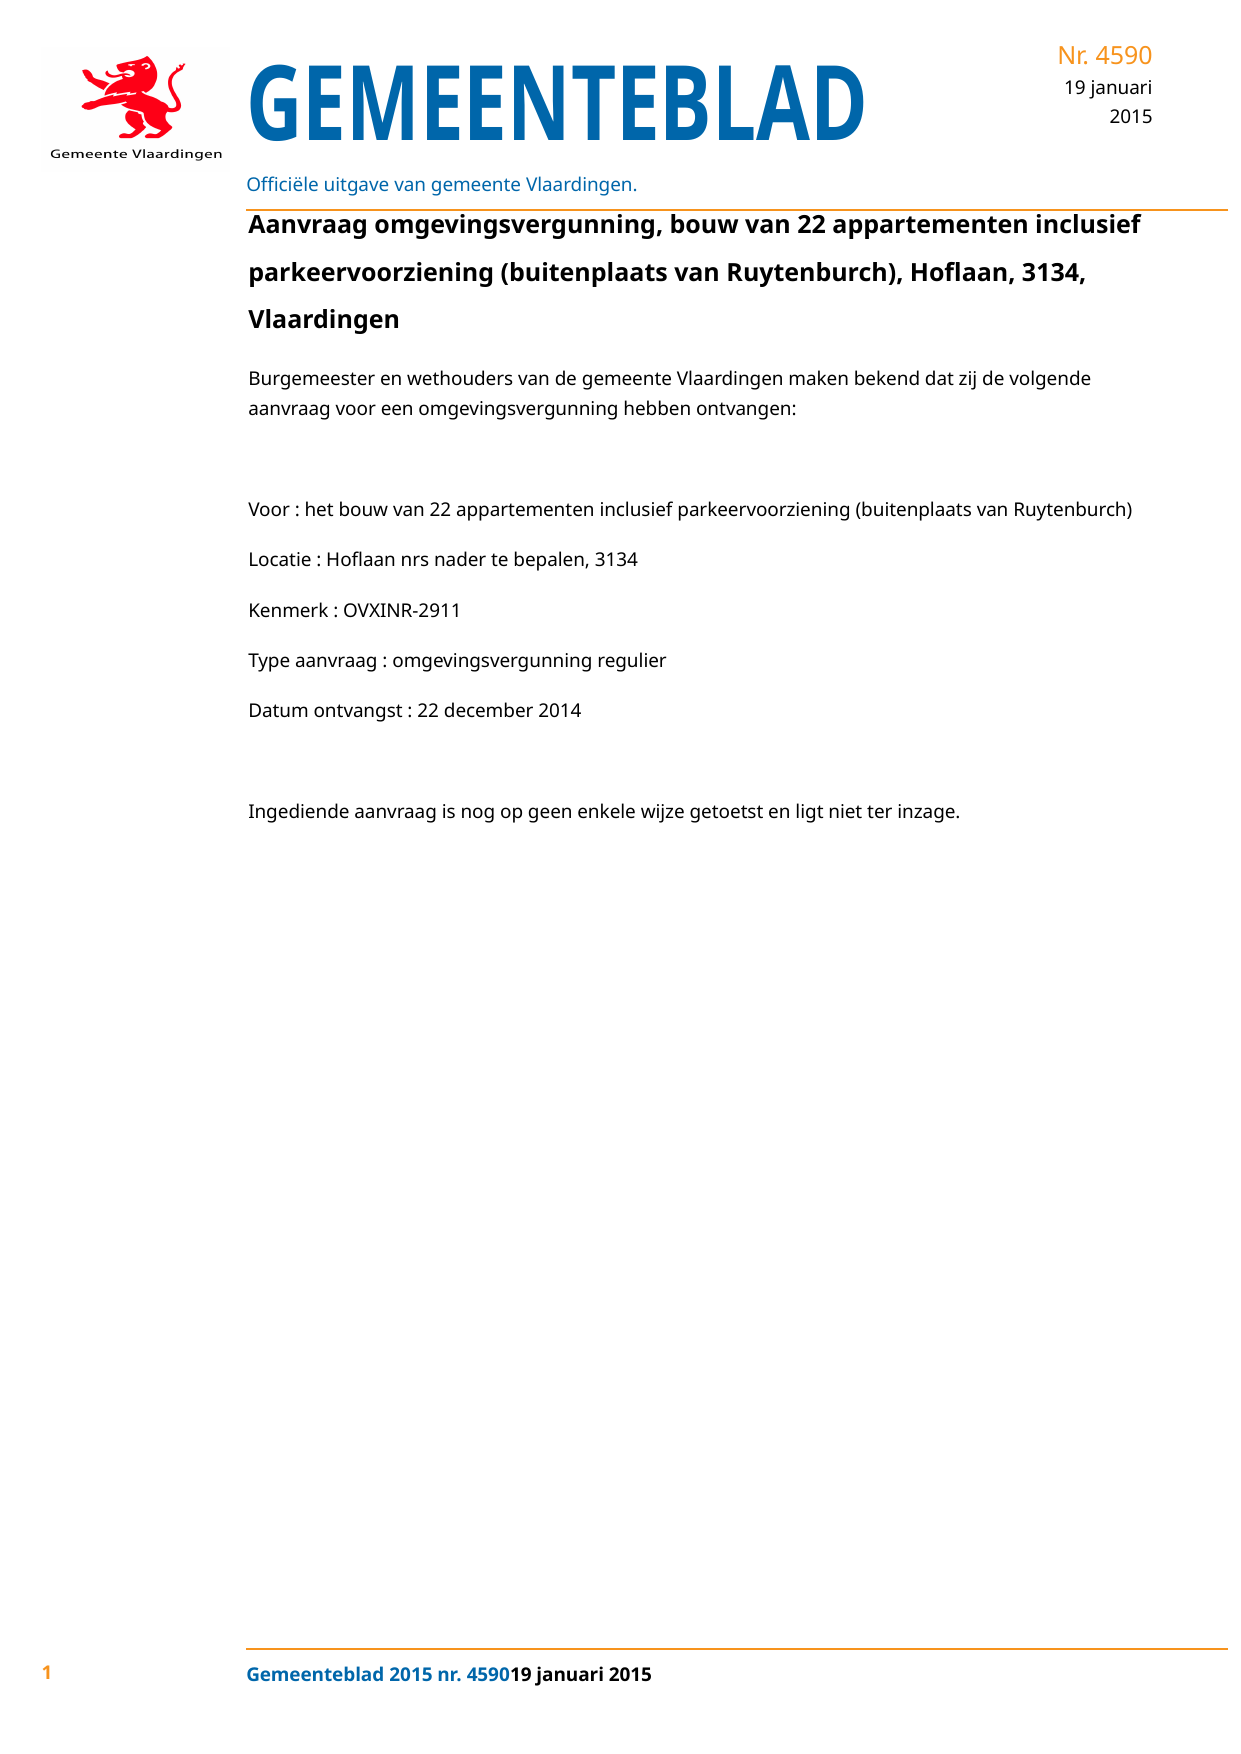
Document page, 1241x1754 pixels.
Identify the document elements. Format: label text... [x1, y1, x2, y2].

text Aanvraag omgevingsvergunning, bouw van 22 appartementen inclusief parkeervoorziening (buitenplaats van Ruytenburch), Hoflaan, 3134, Vlaardingen [248, 211, 1152, 336]
picture [41, 47, 231, 172]
text Burgemeester en wethouders van de gemeente Vlaardingen maken bekend dat zij de volgende aanvraag voor een omgevingsvergunning hebben ontvangen: [248, 366, 1152, 421]
text Datum ontvangst : 22 december 2014 [248, 698, 1152, 723]
text Type aanvraag : omgevingsvergunning regulier [248, 647, 1152, 673]
text Voor : het bouw van 22 appartementen inclusief parkeervoorziening (buitenplaats van Ruytenburch) [248, 496, 1152, 522]
text Locatie : Hoflaan nrs nader te bepalen, 3134 [248, 546, 1152, 572]
text Ingediende aanvraag is nog op geen enkele wijze getoetst en ligt niet ter inzage. [248, 798, 1152, 824]
text Kenmerk : OVXINR-2911 [248, 597, 1152, 622]
